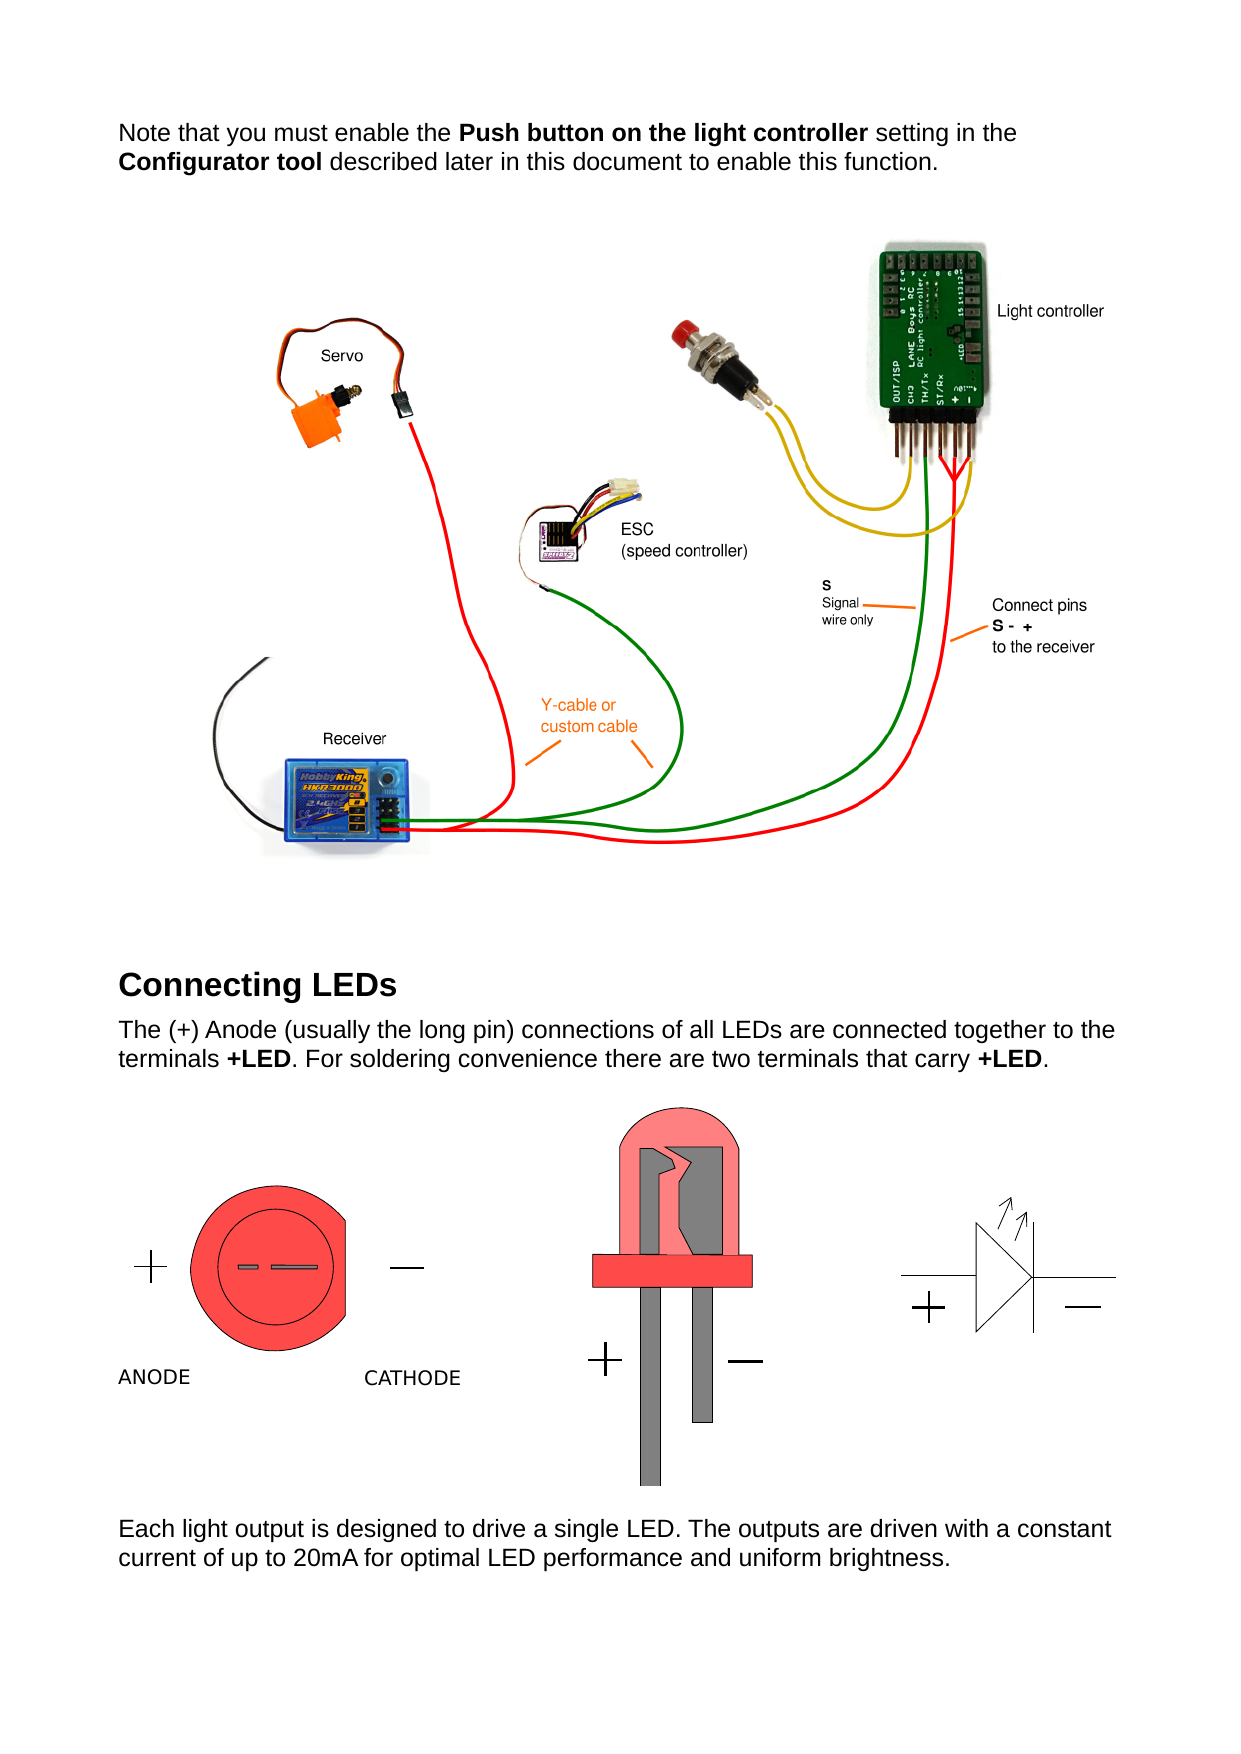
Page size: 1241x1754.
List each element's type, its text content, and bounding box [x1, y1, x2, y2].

text Each light output is designed to drive a single LED. The outputs are driven with a constant current of up to 20mA for optimal LED performance and uniform brightness. [118, 1514, 1122, 1572]
text Note that you must enable the Push button on the light controller setting in the Configurator tool described later in this document to enable this function. [118, 118, 1122, 176]
picture [118, 188, 1123, 899]
text The (+) Anode (usually the long pin) connections of all LEDs are connected together to the terminals +LED. For soldering convenience there are two terminals that carry +LED. [118, 1016, 1122, 1073]
subtitle Connecting LEDs [118, 964, 1122, 1003]
